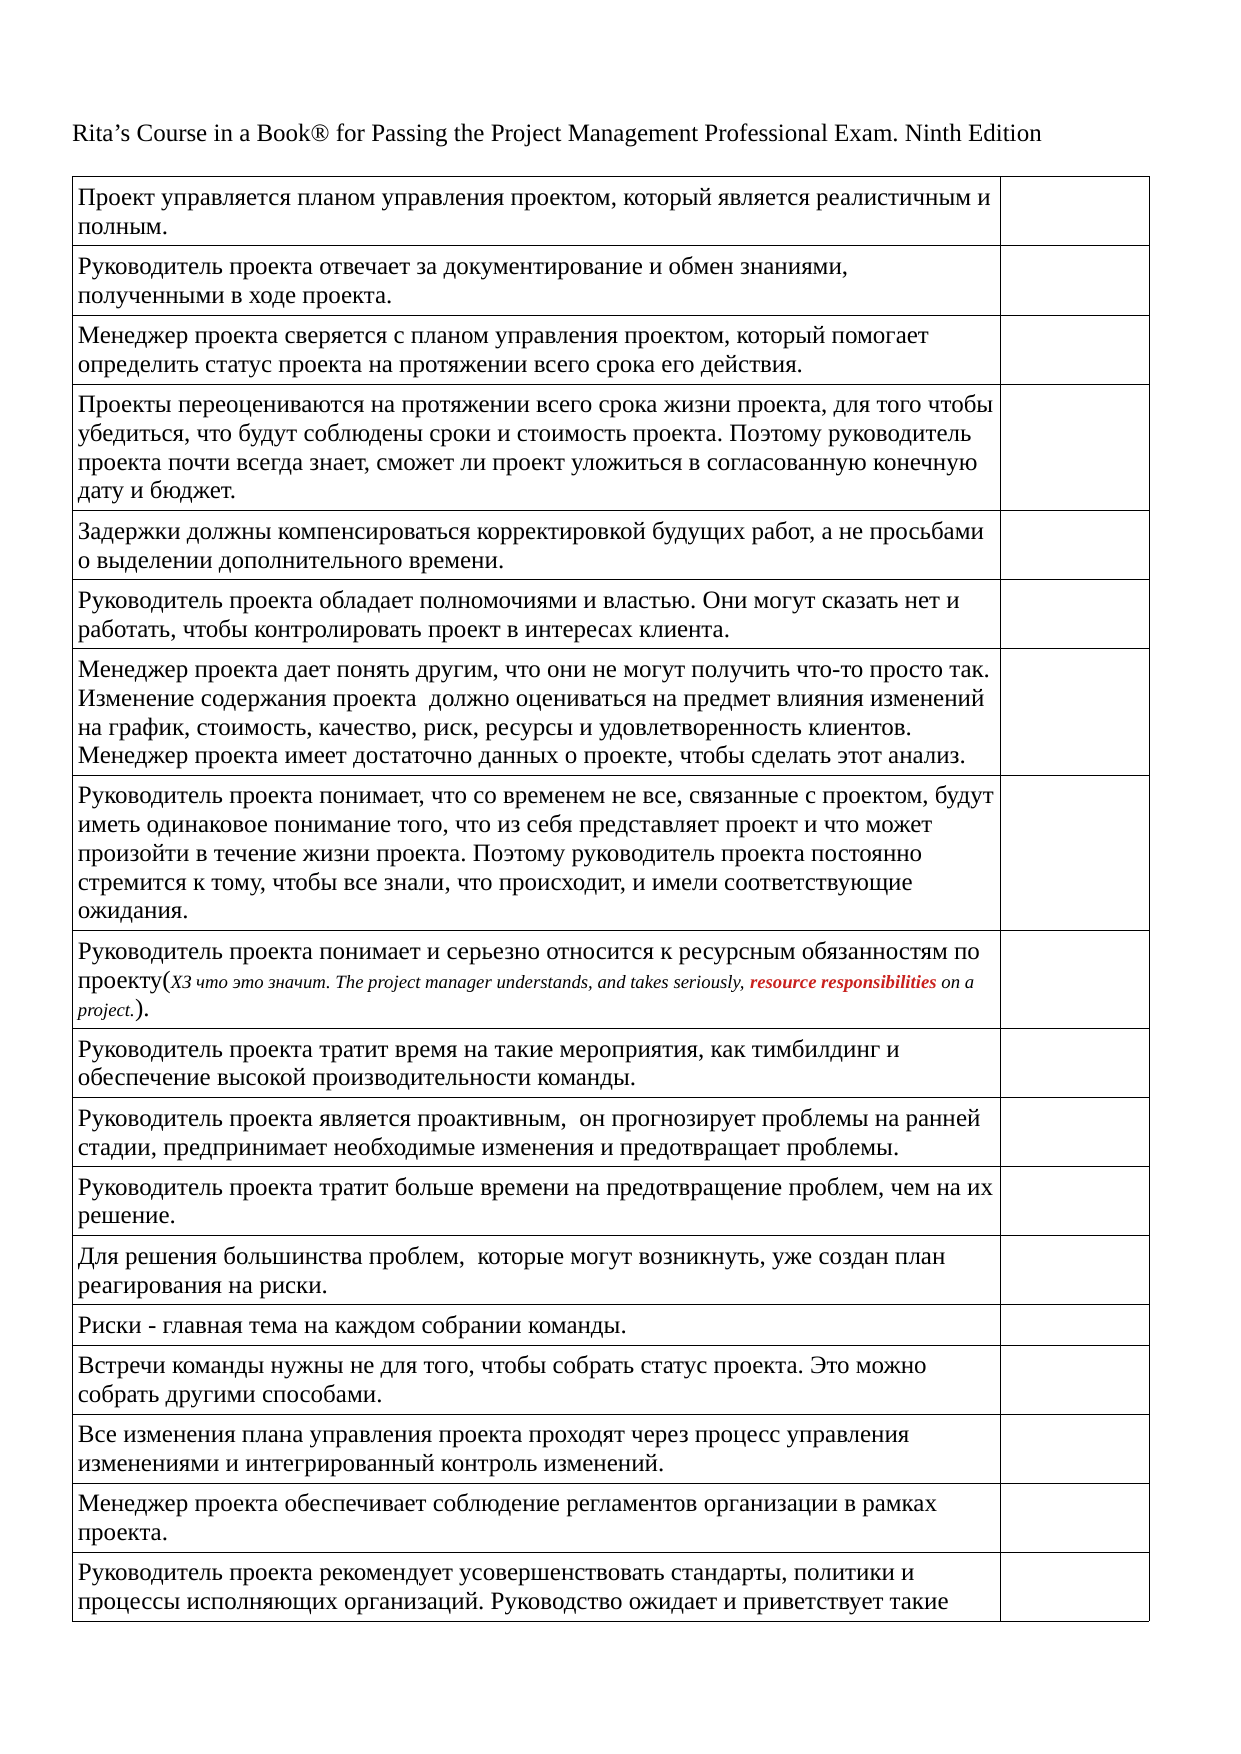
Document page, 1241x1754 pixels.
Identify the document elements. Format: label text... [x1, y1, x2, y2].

table_cell Для решения большинства проблем, которые могут возникнуть, уже создан план реагирования на риски. [73, 1236, 1000, 1304]
table_cell Все изменения плана управления проекта проходят через процесс управления изменениями и интегрированный контроль изменений. [73, 1415, 1000, 1483]
table_cell Риски - главная тема на каждом собрании команды. [73, 1305, 1000, 1344]
table_cell [1001, 1484, 1149, 1552]
table_cell Менеджер проекта дает понять другим, что они не могут получить что-то просто так. Изменение содержания проекта должно оцениваться на предмет влияния изменений на график, стоимость, качество, риск, ресурсы и удовлетворенность клиентов. Менеджер проекта имеет достаточно данных о проекте, чтобы сделать этот анализ. [73, 649, 1000, 775]
table_cell [1001, 316, 1149, 383]
table_cell [1001, 580, 1149, 648]
table_cell [1001, 931, 1149, 1028]
table_cell [1001, 246, 1149, 314]
table_cell Встречи команды нужны не для того, чтобы собрать статус проекта. Это можно собрать другими способами. [73, 1346, 1000, 1413]
table_cell Проекты переоцениваются на протяжении всего срока жизни проекта, для того чтобы убедиться, что будут соблюдены сроки и стоимость проекта. Поэтому руководитель проекта почти всегда знает, сможет ли проект уложиться в согласованную конечную дату и бюджет. [73, 385, 1000, 510]
table_cell Задержки должны компенсироваться корректировкой будущих работ, а не просьбами о выделении дополнительного времени. [73, 511, 1000, 579]
table_cell Руководитель проекта понимает, что со временем не все, связанные с проектом, будут иметь одинаковое понимание того, что из себя представляет проект и что может произойти в течение жизни проекта. Поэтому руководитель проекта постоянно стремится к тому, чтобы все знали, что происходит, и имели соответствующие ожидания. [73, 776, 1000, 930]
table_cell [1001, 1098, 1149, 1166]
table_cell [1001, 177, 1149, 245]
table_cell Руководитель проекта тратит время на такие мероприятия, как тимбилдинг и обеспечение высокой производительности команды. [73, 1029, 1000, 1097]
table_cell [1001, 1305, 1149, 1344]
table_cell Руководитель проекта обладает полномочиями и властью. Они могут сказать нет и работать, чтобы контролировать проект в интересах клиента. [73, 580, 1000, 648]
table_cell Менеджер проекта обеспечивает соблюдение регламентов организации в рамках проекта. [73, 1484, 1000, 1552]
table_cell Руководитель проекта отвечает за документирование и обмен знаниями, полученными в ходе проекта. [73, 246, 1000, 314]
table_cell [1001, 1415, 1149, 1483]
table_cell [1001, 385, 1149, 510]
table_cell Менеджер проекта сверяется с планом управления проектом, который помогает определить статус проекта на протяжении всего срока его действия. [73, 316, 1000, 383]
table_cell Руководитель проекта понимает и серьезно относится к ресурсным обязанностям по проекту(ХЗ что это значит. The project manager understands, and takes seriously, resource responsibilities on a project.). [73, 931, 1000, 1028]
table_cell [1001, 1029, 1149, 1097]
table_cell [1001, 1346, 1149, 1413]
table_cell [1001, 776, 1149, 930]
table_cell Руководитель проекта является проактивным, он прогнозирует проблемы на ранней стадии, предпринимает необходимые изменения и предотвращает проблемы. [73, 1098, 1000, 1166]
table_cell [1001, 1553, 1149, 1621]
table_cell Проект управляется планом управления проектом, который является реалистичным и полным. [73, 177, 1000, 245]
table_cell [1001, 511, 1149, 579]
table_cell [1001, 1167, 1149, 1235]
table_cell Руководитель проекта рекомендует усовершенствовать стандарты, политики и процессы исполняющих организаций. Руководство ожидает и приветствует такие [73, 1553, 1000, 1621]
table_cell [1001, 1236, 1149, 1304]
table_cell [1001, 649, 1149, 775]
table_cell Руководитель проекта тратит больше времени на предотвращение проблем, чем на их решение. [73, 1167, 1000, 1235]
